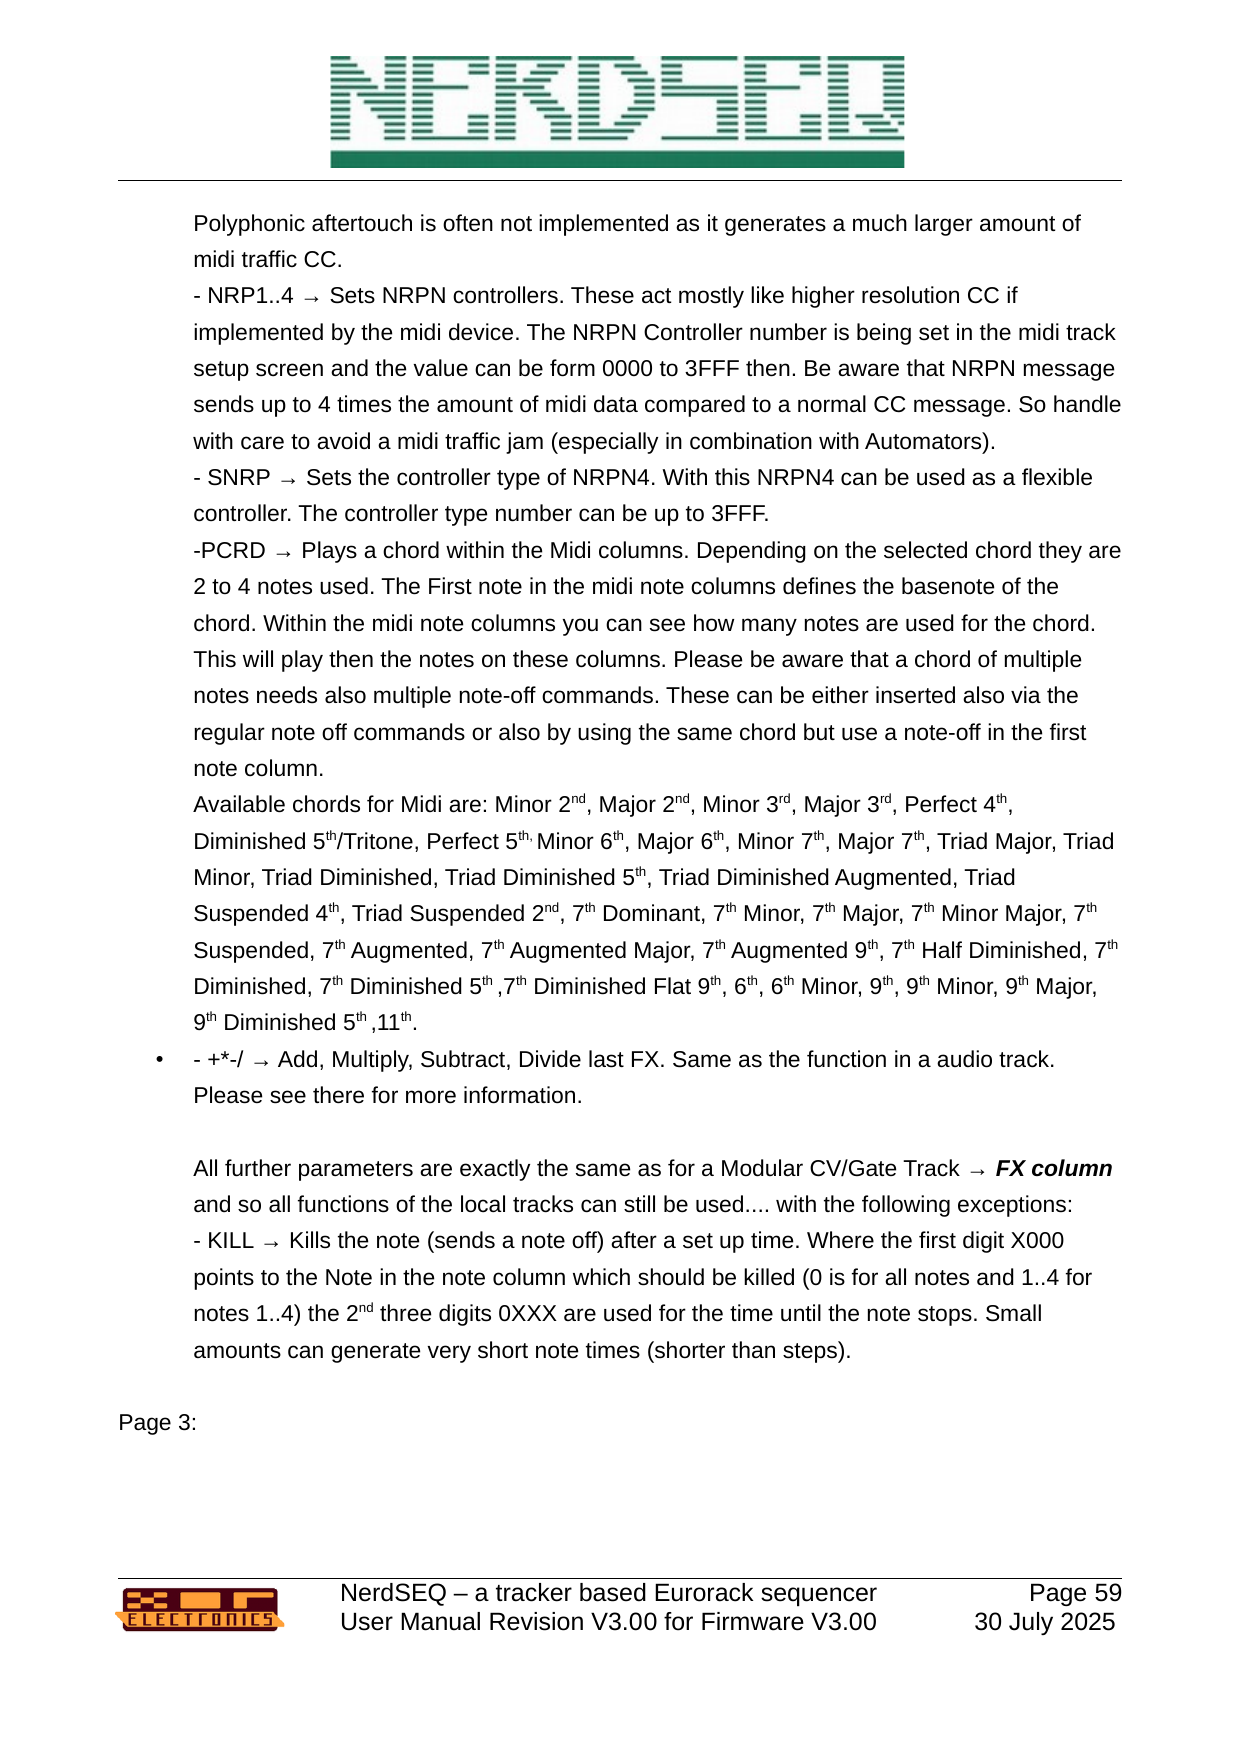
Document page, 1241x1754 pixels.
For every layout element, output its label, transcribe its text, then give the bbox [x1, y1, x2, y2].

list - +*-/ → Add, Multiply, Subtract, Divide last FX. Same as the function in a audio track. Please see there for more information. [156, 1046, 1122, 1108]
list Diminished 5th/Tritone, Perfect 5th, Minor 6th, Major 6th, Minor 7th, Major 7th, Triad Major, Triad Minor, Triad Diminished, Triad Diminished 5th, Triad Diminished Augmented, Triad Suspended 4th, Triad Suspended 2nd, 7th Dominant, 7th Minor, 7th Major, 7th Minor Major, 7th Suspended, 7th Augmented, 7th Augmented Major, 7th Augmented 9th, 7th Half Diminished, 7th Diminished, 7th Diminished 5th ,7th Diminished Flat 9th, 6th, 6th Minor, 9th, 9th Minor, 9th Major, 9th Diminished 5th ,11th. [156, 828, 1122, 1036]
text Page 3: [118, 1409, 1122, 1436]
list - KILL → Kills the note (sends a note off) after a set up time. Where the first digit X000 points to the Note in the note column which should be killed (0 is for all notes and 1..4 for notes 1..4) the 2nd three digits 0XXX are used for the time until the note stops. Small amounts can generate very short note times (shorter than steps). [156, 1227, 1122, 1363]
list Available chords for Midi are: Minor 2nd, Major 2nd, Minor 3rd, Major 3rd, Perfect 4th, [156, 791, 1122, 818]
list - SNRP → Sets the controller type of NRPN4. With this NRPN4 can be used as a flexible controller. The controller type number can be up to 3FFF. [156, 464, 1122, 527]
picture [115, 1584, 285, 1634]
list All further parameters are exactly the same as for a Modular CV/Gate Track → FX column and so all functions of the local tracks can still be used.... with the following exceptions: [156, 1155, 1122, 1217]
list -PCRD → Plays a chord within the Midi columns. Depending on the selected chord they are 2 to 4 notes used. The First note in the midi note columns defines the basenote of the chord. Within the midi note columns you can see how many notes are used for the chord. This will play then the notes on these columns. Please be aware that a chord of multiple notes needs also multiple note-off commands. These can be either inserted also via the regular note off commands or also by using the same chord but use a note-off in the first note column. [156, 537, 1122, 781]
list - NRP1..4 → Sets NRPN controllers. These act mostly like higher resolution CC if implemented by the midi device. The NRPN Controller number is being set in the midi track setup screen and the value can be form 0000 to 3FFF then. Be aware that NRPN message sends up to 4 times the amount of midi data compared to a normal CC message. So handle with care to avoid a midi traffic jam (especially in combination with Automators). [156, 282, 1122, 454]
list Polyphonic aftertouch is often not implemented as it generates a much larger amount of midi traffic CC. [156, 209, 1122, 272]
picture [330, 56, 905, 168]
